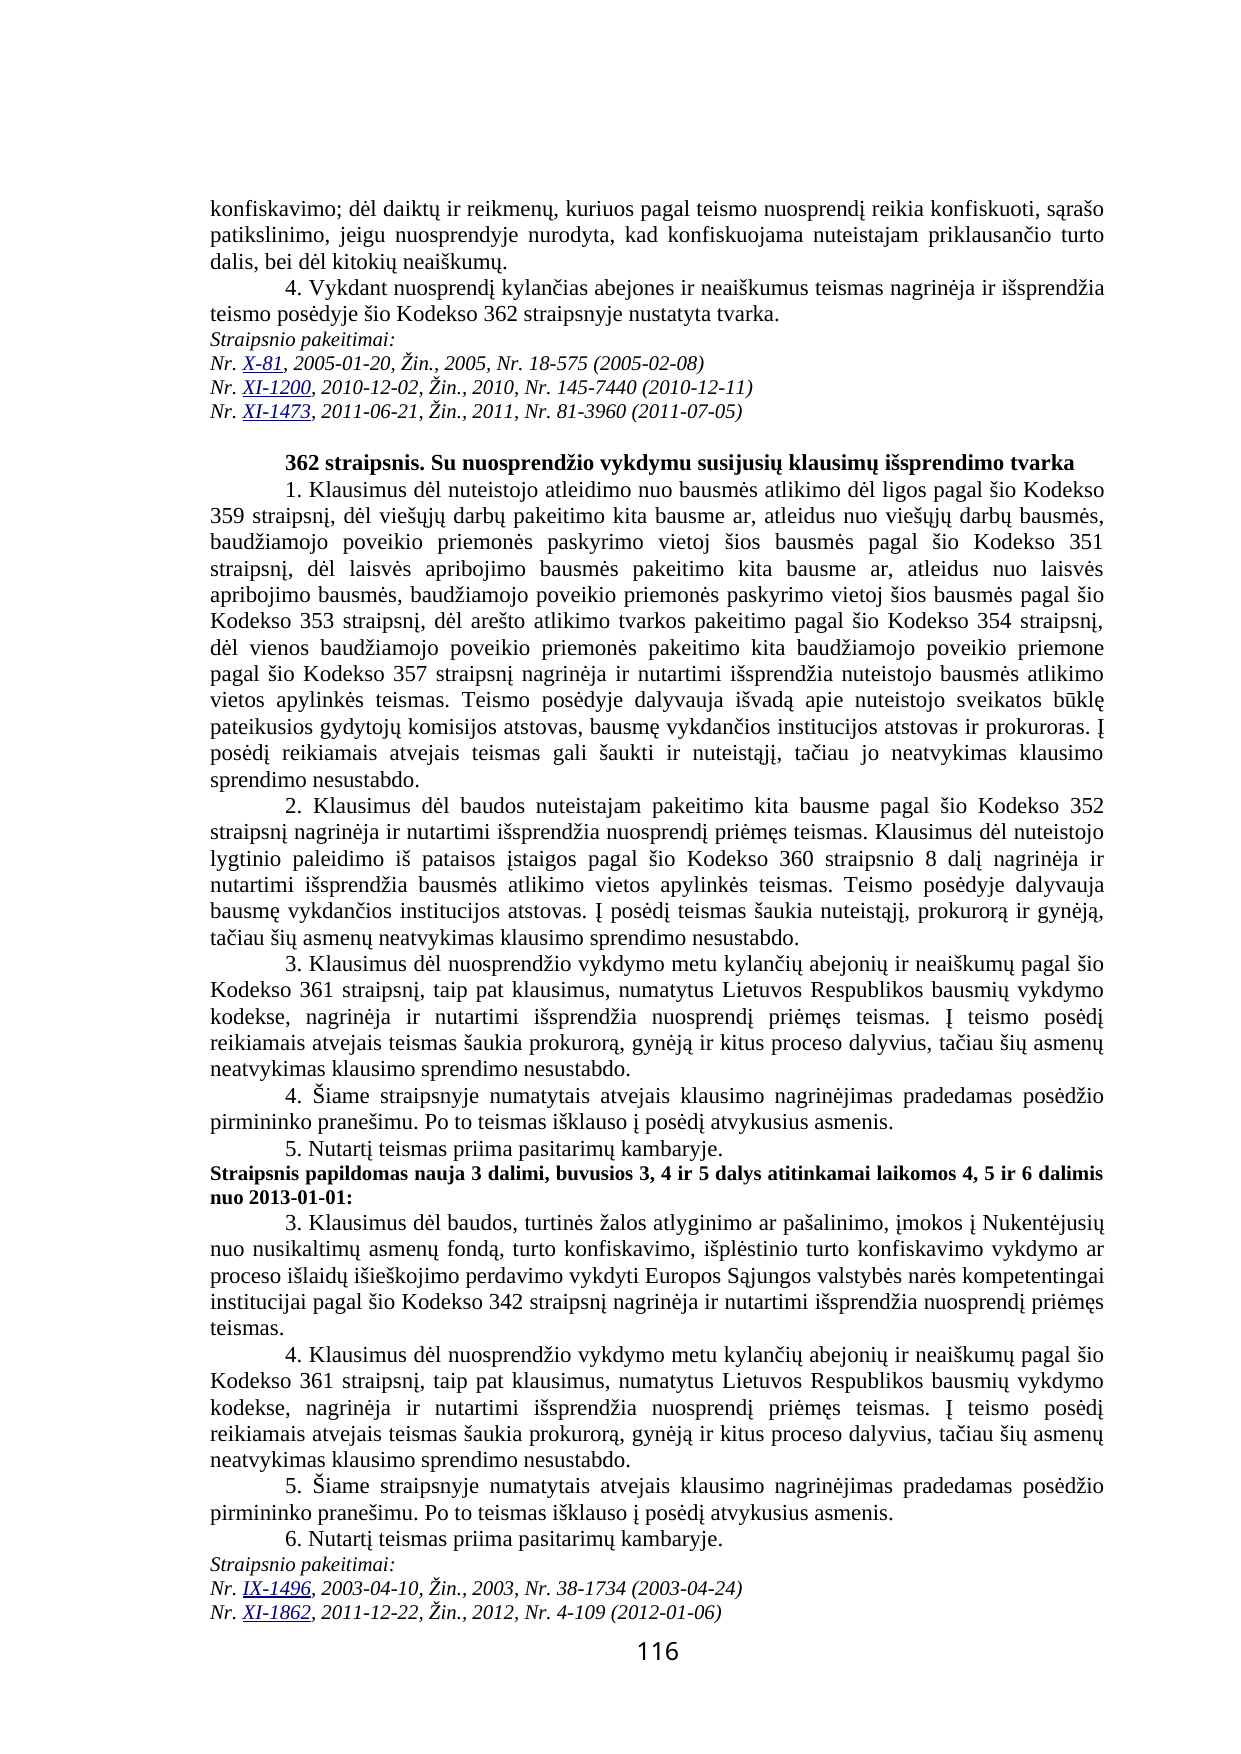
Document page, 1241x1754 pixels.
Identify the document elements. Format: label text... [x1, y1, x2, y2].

text Nr. XI-1200, 2010-12-02, Žin., 2010, Nr. 145-7440 (2010-12-11) [210, 375, 1106, 399]
text 3. Klausimus dėl baudos, turtinės žalos atlyginimo ar pašalinimo, įmokos į Nukentėjusių nuo nusikaltimų asmenų fondą, turto konfiskavimo, išplėstinio turto konfiskavimo vykdymo ar proceso išlaidų išieškojimo perdavimo vykdyti Europos Sąjungos valstybės narės kompetentingai institucijai pagal šio Kodekso 342 straipsnį nagrinėja ir nutartimi išsprendžia nuosprendį priėmęs teismas. [210, 1209, 1106, 1341]
text Nr. XI-1473, 2011-06-21, Žin., 2011, Nr. 81-3960 (2011-07-05) [210, 399, 1106, 423]
text 2. Klausimus dėl baudos nuteistajam pakeitimo kita bausme pagal šio Kodekso 352 straipsnį nagrinėja ir nutartimi išsprendžia nuosprendį priėmęs teismas. Klausimus dėl nuteistojo lygtinio paleidimo iš pataisos įstaigos pagal šio Kodekso 360 straipsnio 8 dalį nagrinėja ir nutartimi išsprendžia bausmės atlikimo vietos apylinkės teismas. Teismo posėdyje dalyvauja bausmę vykdančios institucijos atstovas. Į posėdį teismas šaukia nuteistąjį, prokurorą ir gynėją, tačiau šių asmenų neatvykimas klausimo sprendimo nesustabdo. [210, 792, 1106, 950]
text Straipsnio pakeitimai: [210, 327, 1106, 351]
text 4. Vykdant nuosprendį kylančias abejones ir neaiškumus teismas nagrinėja ir išsprendžia teismo posėdyje šio Kodekso 362 straipsnyje nustatyta tvarka. [210, 274, 1106, 327]
text 5. Šiame straipsnyje numatytais atvejais klausimo nagrinėjimas pradedamas posėdžio pirmininko pranešimu. Po to teismas išklauso į posėdį atvykusius asmenis. [210, 1473, 1106, 1525]
text Straipsnio pakeitimai: [210, 1552, 1106, 1576]
text 5. Nutartį teismas priima pasitarimų kambaryje. [210, 1134, 1106, 1161]
text Nr. IX-1496, 2003-04-10, Žin., 2003, Nr. 38-1734 (2003-04-24) [210, 1576, 1106, 1600]
text 6. Nutartį teismas priima pasitarimų kambaryje. [210, 1525, 1106, 1552]
text Straipsnis papildomas nauja 3 dalimi, buvusios 3, 4 ir 5 dalys atitinkamai laikomos 4, 5 ir 6 dalimis nuo 2013-01-01: [210, 1161, 1106, 1209]
text Nr. X-81, 2005-01-20, Žin., 2005, Nr. 18-575 (2005-02-08) [210, 351, 1106, 375]
text 4. Klausimus dėl nuosprendžio vykdymo metu kylančių abejonių ir neaiškumų pagal šio Kodekso 361 straipsnį, taip pat klausimus, numatytus Lietuvos Respublikos bausmių vykdymo kodekse, nagrinėja ir nutartimi išsprendžia nuosprendį priėmęs teismas. Į teismo posėdį reikiamais atvejais teismas šaukia prokurorą, gynėją ir kitus proceso dalyvius, tačiau šių asmenų neatvykimas klausimo sprendimo nesustabdo. [210, 1341, 1106, 1473]
text 3. Klausimus dėl nuosprendžio vykdymo metu kylančių abejonių ir neaiškumų pagal šio Kodekso 361 straipsnį, taip pat klausimus, numatytus Lietuvos Respublikos bausmių vykdymo kodekse, nagrinėja ir nutartimi išsprendžia nuosprendį priėmęs teismas. Į teismo posėdį reikiamais atvejais teismas šaukia prokurorą, gynėją ir kitus proceso dalyvius, tačiau šių asmenų neatvykimas klausimo sprendimo nesustabdo. [210, 950, 1106, 1082]
text 1. Klausimus dėl nuteistojo atleidimo nuo bausmės atlikimo dėl ligos pagal šio Kodekso 359 straipsnį, dėl viešųjų darbų pakeitimo kita bausme ar, atleidus nuo viešųjų darbų bausmės, baudžiamojo poveikio priemonės paskyrimo vietoj šios bausmės pagal šio Kodekso 351 straipsnį, dėl laisvės apribojimo bausmės pakeitimo kita bausme ar, atleidus nuo laisvės apribojimo bausmės, baudžiamojo poveikio priemonės paskyrimo vietoj šios bausmės pagal šio Kodekso 353 straipsnį, dėl arešto atlikimo tvarkos pakeitimo pagal šio Kodekso 354 straipsnį, dėl vienos baudžiamojo poveikio priemonės pakeitimo kita baudžiamojo poveikio priemone pagal šio Kodekso 357 straipsnį nagrinėja ir nutartimi išsprendžia nuteistojo bausmės atlikimo vietos apylinkės teismas. Teismo posėdyje dalyvauja išvadą apie nuteistojo sveikatos būklę pateikusios gydytojų komisijos atstovas, bausmę vykdančios institucijos atstovas ir prokuroras. Į posėdį reikiamais atvejais teismas gali šaukti ir nuteistąjį, tačiau jo neatvykimas klausimo sprendimo nesustabdo. [210, 476, 1106, 792]
text 362 straipsnis. Su nuosprendžio vykdymu susijusių klausimų išsprendimo tvarka [285, 449, 1106, 476]
text konfiskavimo; dėl daiktų ir reikmenų, kuriuos pagal teismo nuosprendį reikia konfiskuoti, sąrašo patikslinimo, jeigu nuosprendyje nurodyta, kad konfiskuojama nuteistajam priklausančio turto dalis, bei dėl kitokių neaiškumų. [210, 195, 1106, 274]
text 4. Šiame straipsnyje numatytais atvejais klausimo nagrinėjimas pradedamas posėdžio pirmininko pranešimu. Po to teismas išklauso į posėdį atvykusius asmenis. [210, 1082, 1106, 1134]
text Nr. XI-1862, 2011-12-22, Žin., 2012, Nr. 4-109 (2012-01-06) [210, 1600, 1106, 1624]
